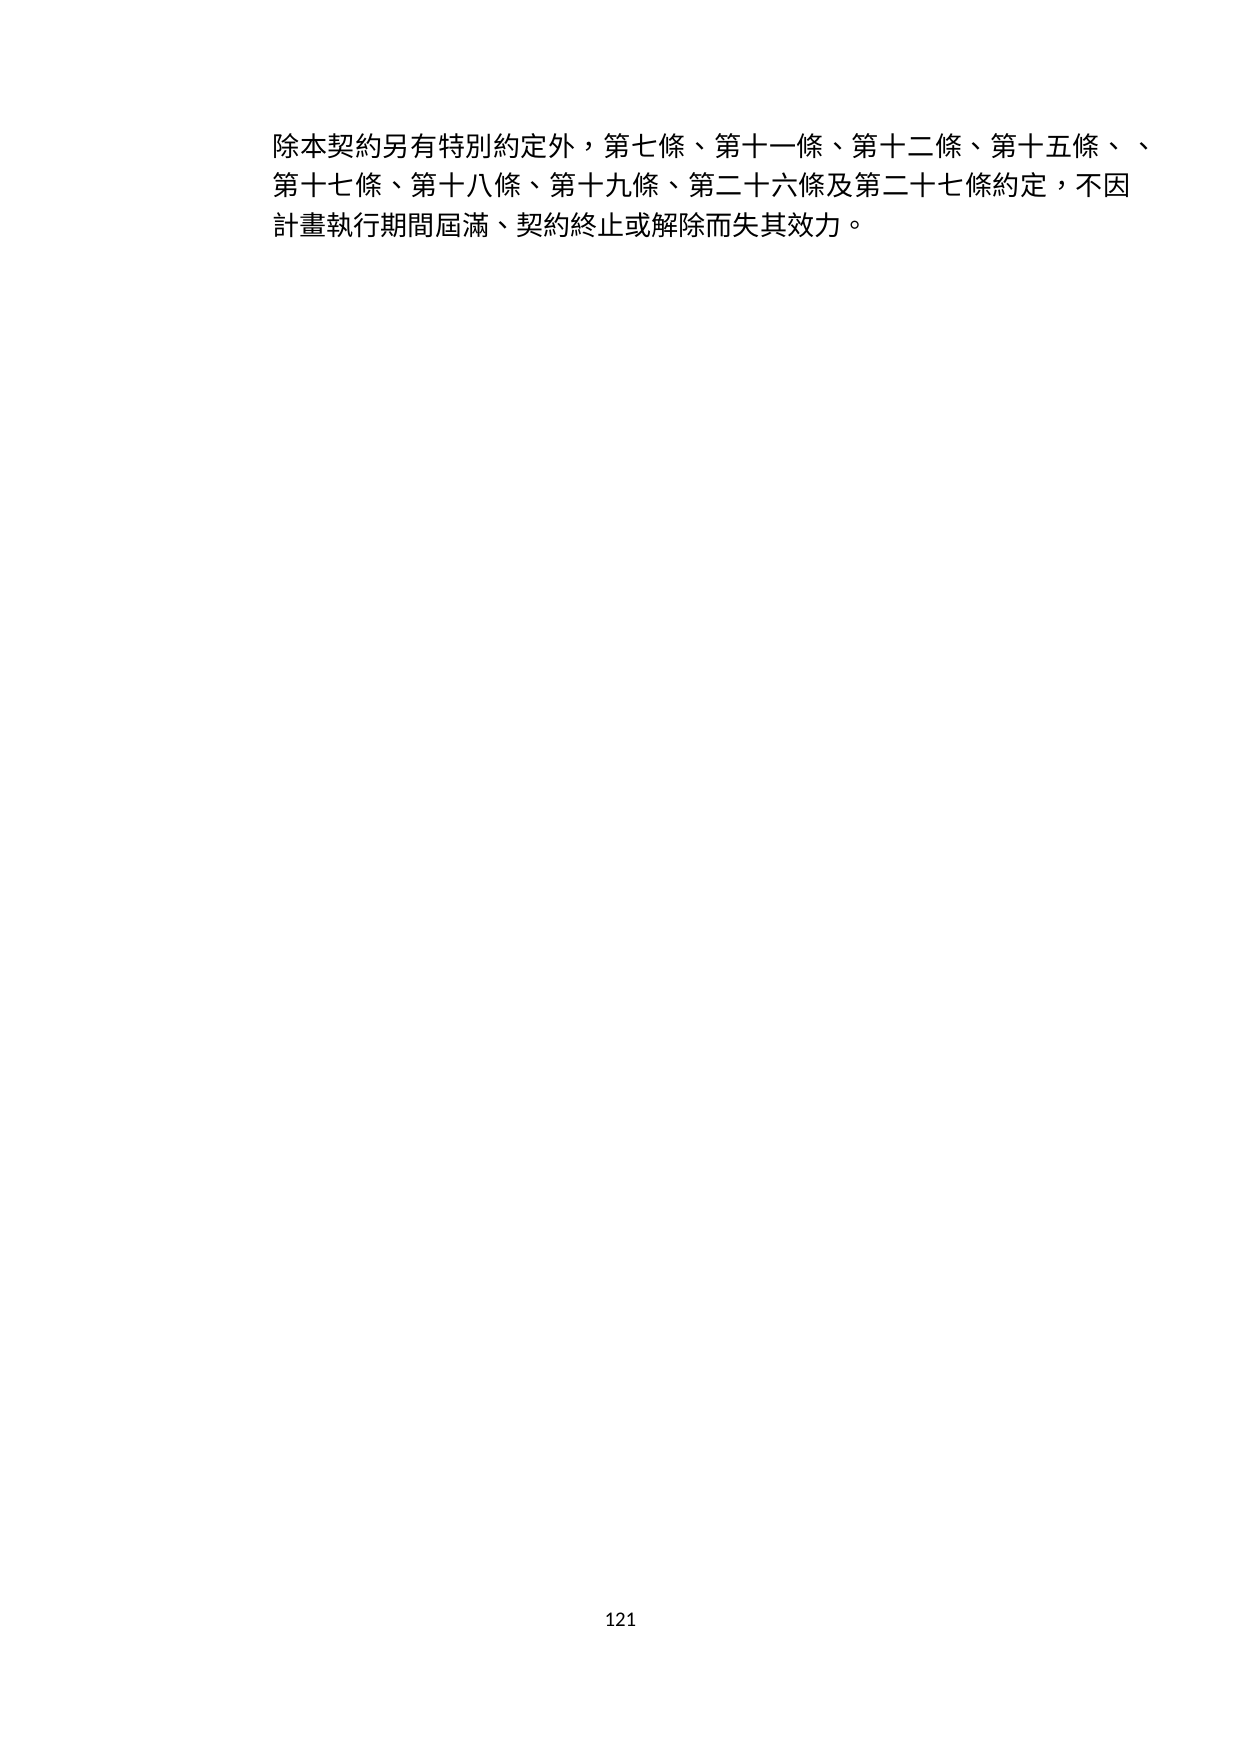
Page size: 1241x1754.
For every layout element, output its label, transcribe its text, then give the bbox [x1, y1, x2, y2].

text 除本契約另有特別約定外，第七條、第十一條、第十二條、第十五條、、第十七條、第十八條、第十九條、第二十六條及第二十七條約定，不因計畫執行期間屆滿、契約終止或解除而失其效力。 [272, 125, 1131, 243]
